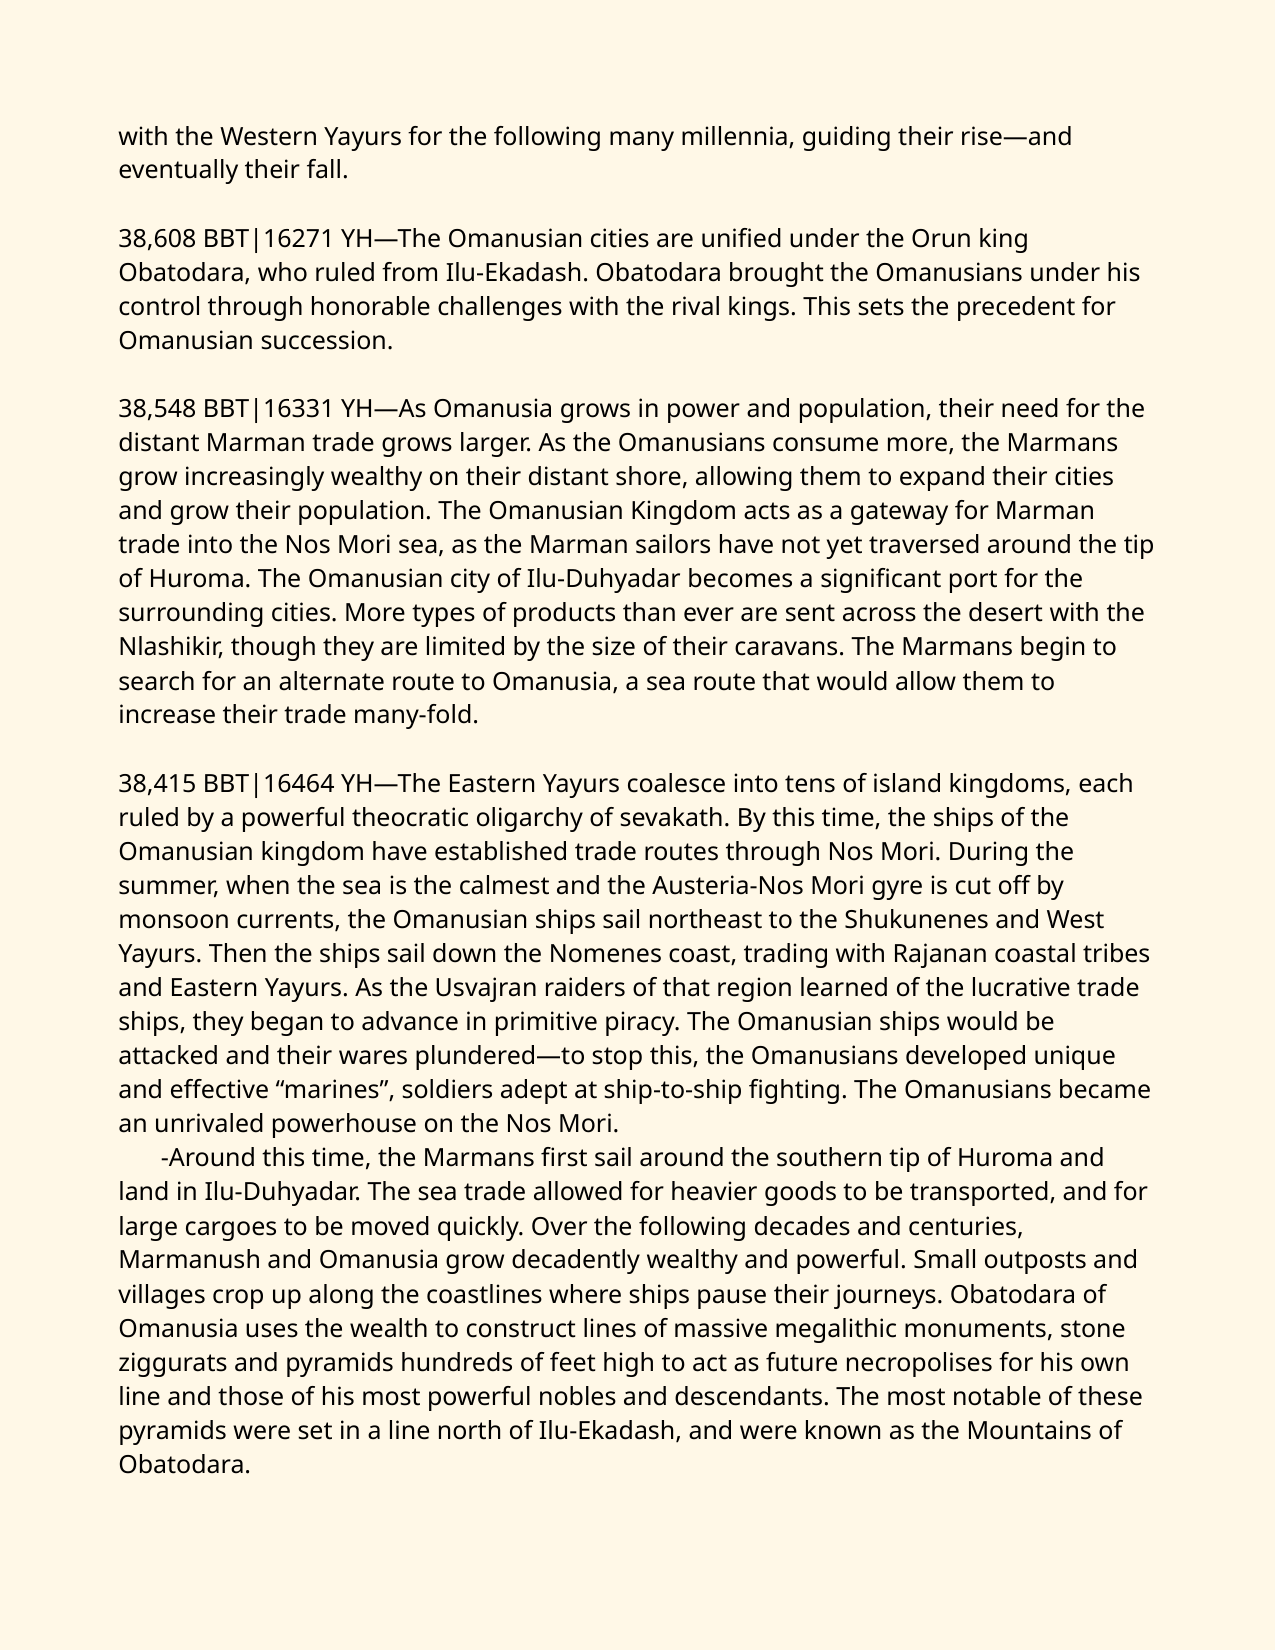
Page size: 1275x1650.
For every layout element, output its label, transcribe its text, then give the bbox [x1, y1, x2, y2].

text 38,608 BBT|16271 YH—The Omanusian cities are unified under the Orun king Obatodara, who ruled from Ilu-Ekadash. Obatodara brought the Omanusians under his control through honorable challenges with the rival kings. This sets the precedent for Omanusian succession. [118, 220, 1157, 357]
text with the Western Yayurs for the following many millennia, guiding their rise—and eventually their fall. [118, 118, 1157, 186]
text 38,415 BBT|16464 YH—The Eastern Yayurs coalesce into tens of island kingdoms, each ruled by a powerful theocratic oligarchy of sevakath. By this time, the ships of the Omanusian kingdom have established trade routes through Nos Mori. During the summer, when the sea is the calmest and the Austeria-Nos Mori gyre is cut off by monsoon currents, the Omanusian ships sail northeast to the Shukunenes and West Yayurs. Then the ships sail down the Nomenes coast, trading with Rajanan coastal tribes and Eastern Yayurs. As the Usvajran raiders of that region learned of the lucrative trade ships, they began to advance in primitive piracy. The Omanusian ships would be attacked and their wares plundered—to stop this, the Omanusians developed unique and effective “marines”, soldiers adept at ship-to-ship fighting. The Omanusians became an unrivaled powerhouse on the Nos Mori. [118, 765, 1157, 1140]
text -Around this time, the Marmans first sail around the southern tip of Huroma and land in Ilu-Duhyadar. The sea trade allowed for heavier goods to be transported, and for large cargoes to be moved quickly. Over the following decades and centuries, Marmanush and Omanusia grow decadently wealthy and powerful. Small outposts and villages crop up along the coastlines where ships pause their journeys. Obatodara of Omanusia uses the wealth to construct lines of massive megalithic monuments, stone ziggurats and pyramids hundreds of feet high to act as future necropolises for his own line and those of his most powerful nobles and descendants. The most notable of these pyramids were set in a line north of Ilu-Ekadash, and were known as the Mountains of Obatodara. [118, 1140, 1157, 1481]
text 38,548 BBT|16331 YH—As Omanusia grows in power and population, their need for the distant Marman trade grows larger. As the Omanusians consume more, the Marmans grow increasingly wealthy on their distant shore, allowing them to expand their cities and grow their population. The Omanusian Kingdom acts as a gateway for Marman trade into the Nos Mori sea, as the Marman sailors have not yet traversed around the tip of Huroma. The Omanusian city of Ilu-Duhyadar becomes a significant port for the surrounding cities. More types of products than ever are sent across the desert with the Nlashikir, though they are limited by the size of their caravans. The Marmans begin to search for an alternate route to Omanusia, a sea route that would allow them to increase their trade many-fold. [118, 391, 1157, 731]
